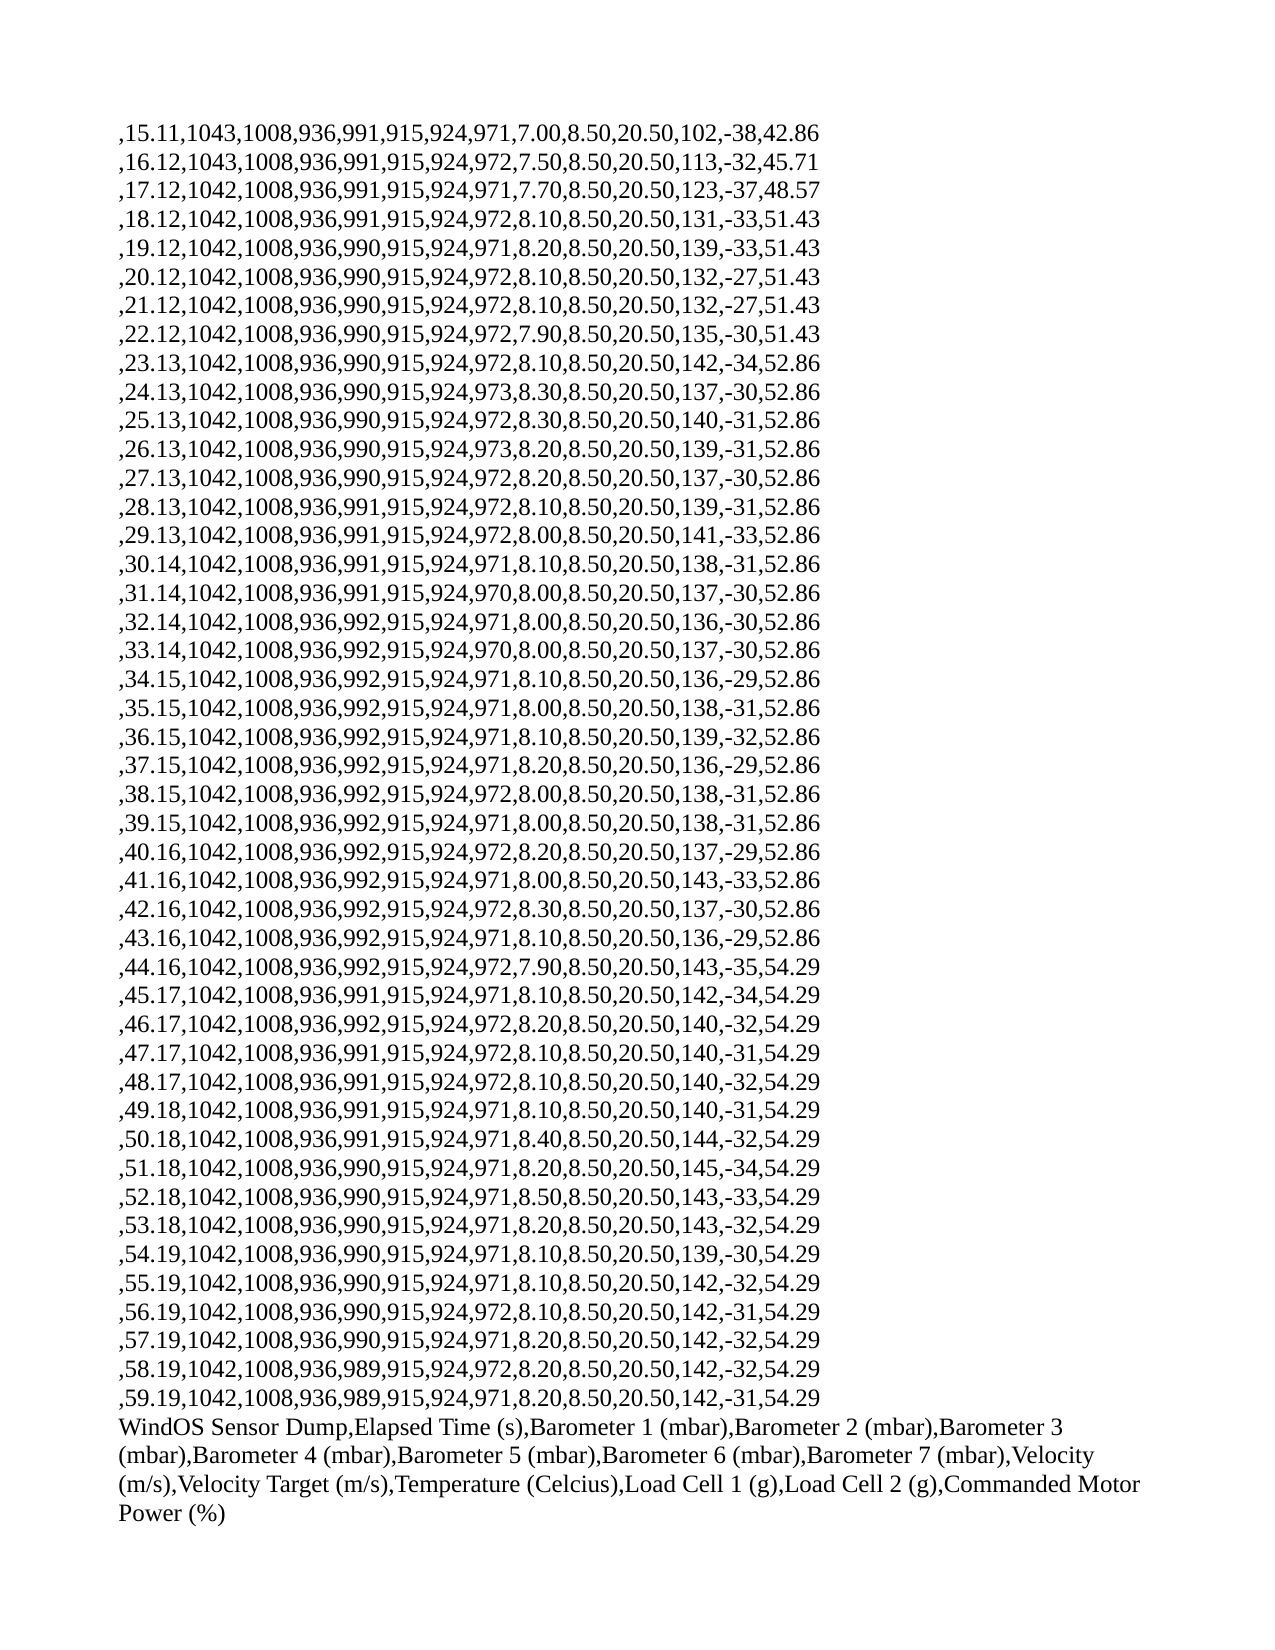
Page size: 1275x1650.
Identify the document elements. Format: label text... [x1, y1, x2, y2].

text ,17.12,1042,1008,936,991,915,924,971,7.70,8.50,20.50,123,-37,48.57 [118, 176, 1157, 204]
text ,50.18,1042,1008,936,991,915,924,971,8.40,8.50,20.50,144,-32,54.29 [118, 1124, 1157, 1153]
text ,28.13,1042,1008,936,991,915,924,972,8.10,8.50,20.50,139,-31,52.86 [118, 492, 1157, 521]
text ,32.14,1042,1008,936,992,915,924,971,8.00,8.50,20.50,136,-30,52.86 [118, 607, 1157, 636]
text ,47.17,1042,1008,936,991,915,924,972,8.10,8.50,20.50,140,-31,54.29 [118, 1038, 1157, 1067]
text ,21.12,1042,1008,936,990,915,924,972,8.10,8.50,20.50,132,-27,51.43 [118, 291, 1157, 319]
text ,55.19,1042,1008,936,990,915,924,971,8.10,8.50,20.50,142,-32,54.29 [118, 1268, 1157, 1297]
text ,58.19,1042,1008,936,989,915,924,972,8.20,8.50,20.50,142,-32,54.29 [118, 1354, 1157, 1383]
text ,36.15,1042,1008,936,992,915,924,971,8.10,8.50,20.50,139,-32,52.86 [118, 722, 1157, 751]
text ,30.14,1042,1008,936,991,915,924,971,8.10,8.50,20.50,138,-31,52.86 [118, 549, 1157, 578]
text ,26.13,1042,1008,936,990,915,924,973,8.20,8.50,20.50,139,-31,52.86 [118, 434, 1157, 463]
text ,53.18,1042,1008,936,990,915,924,971,8.20,8.50,20.50,143,-32,54.29 [118, 1211, 1157, 1239]
text ,29.13,1042,1008,936,991,915,924,972,8.00,8.50,20.50,141,-33,52.86 [118, 521, 1157, 549]
text ,42.16,1042,1008,936,992,915,924,972,8.30,8.50,20.50,137,-30,52.86 [118, 894, 1157, 923]
text ,44.16,1042,1008,936,992,915,924,972,7.90,8.50,20.50,143,-35,54.29 [118, 952, 1157, 981]
text ,37.15,1042,1008,936,992,915,924,971,8.20,8.50,20.50,136,-29,52.86 [118, 751, 1157, 779]
text ,38.15,1042,1008,936,992,915,924,972,8.00,8.50,20.50,138,-31,52.86 [118, 779, 1157, 808]
text ,41.16,1042,1008,936,992,915,924,971,8.00,8.50,20.50,143,-33,52.86 [118, 866, 1157, 894]
text ,20.12,1042,1008,936,990,915,924,972,8.10,8.50,20.50,132,-27,51.43 [118, 262, 1157, 291]
text ,16.12,1043,1008,936,991,915,924,972,7.50,8.50,20.50,113,-32,45.71 [118, 147, 1157, 176]
text ,35.15,1042,1008,936,992,915,924,971,8.00,8.50,20.50,138,-31,52.86 [118, 693, 1157, 722]
text ,43.16,1042,1008,936,992,915,924,971,8.10,8.50,20.50,136,-29,52.86 [118, 923, 1157, 952]
text ,51.18,1042,1008,936,990,915,924,971,8.20,8.50,20.50,145,-34,54.29 [118, 1153, 1157, 1182]
text ,15.11,1043,1008,936,991,915,924,971,7.00,8.50,20.50,102,-38,42.86 [118, 118, 1157, 147]
text WindOS Sensor Dump,Elapsed Time (s),Barometer 1 (mbar),Barometer 2 (mbar),Barometer 3 (mbar),Barometer 4 (mbar),Barometer 5 (mbar),Barometer 6 (mbar),Barometer 7 (mbar),Velocity (m/s),Velocity Target (m/s),Temperature (Celcius),Load Cell 1 (g),Load Cell 2 (g),Commanded Motor Power (%) [118, 1412, 1157, 1527]
text ,33.14,1042,1008,936,992,915,924,970,8.00,8.50,20.50,137,-30,52.86 [118, 636, 1157, 664]
text ,56.19,1042,1008,936,990,915,924,972,8.10,8.50,20.50,142,-31,54.29 [118, 1297, 1157, 1326]
text ,57.19,1042,1008,936,990,915,924,971,8.20,8.50,20.50,142,-32,54.29 [118, 1326, 1157, 1354]
text ,46.17,1042,1008,936,992,915,924,972,8.20,8.50,20.50,140,-32,54.29 [118, 1009, 1157, 1038]
text ,18.12,1042,1008,936,991,915,924,972,8.10,8.50,20.50,131,-33,51.43 [118, 204, 1157, 233]
text ,31.14,1042,1008,936,991,915,924,970,8.00,8.50,20.50,137,-30,52.86 [118, 578, 1157, 607]
text ,59.19,1042,1008,936,989,915,924,971,8.20,8.50,20.50,142,-31,54.29 [118, 1383, 1157, 1412]
text ,45.17,1042,1008,936,991,915,924,971,8.10,8.50,20.50,142,-34,54.29 [118, 981, 1157, 1009]
text ,52.18,1042,1008,936,990,915,924,971,8.50,8.50,20.50,143,-33,54.29 [118, 1182, 1157, 1211]
text ,23.13,1042,1008,936,990,915,924,972,8.10,8.50,20.50,142,-34,52.86 [118, 348, 1157, 377]
text ,22.12,1042,1008,936,990,915,924,972,7.90,8.50,20.50,135,-30,51.43 [118, 319, 1157, 348]
text ,48.17,1042,1008,936,991,915,924,972,8.10,8.50,20.50,140,-32,54.29 [118, 1067, 1157, 1096]
text ,40.16,1042,1008,936,992,915,924,972,8.20,8.50,20.50,137,-29,52.86 [118, 837, 1157, 866]
text ,49.18,1042,1008,936,991,915,924,971,8.10,8.50,20.50,140,-31,54.29 [118, 1096, 1157, 1124]
text ,19.12,1042,1008,936,990,915,924,971,8.20,8.50,20.50,139,-33,51.43 [118, 233, 1157, 262]
text ,54.19,1042,1008,936,990,915,924,971,8.10,8.50,20.50,139,-30,54.29 [118, 1239, 1157, 1268]
text ,39.15,1042,1008,936,992,915,924,971,8.00,8.50,20.50,138,-31,52.86 [118, 808, 1157, 837]
text ,25.13,1042,1008,936,990,915,924,972,8.30,8.50,20.50,140,-31,52.86 [118, 406, 1157, 434]
text ,27.13,1042,1008,936,990,915,924,972,8.20,8.50,20.50,137,-30,52.86 [118, 463, 1157, 492]
text ,34.15,1042,1008,936,992,915,924,971,8.10,8.50,20.50,136,-29,52.86 [118, 664, 1157, 693]
text ,24.13,1042,1008,936,990,915,924,973,8.30,8.50,20.50,137,-30,52.86 [118, 377, 1157, 406]
